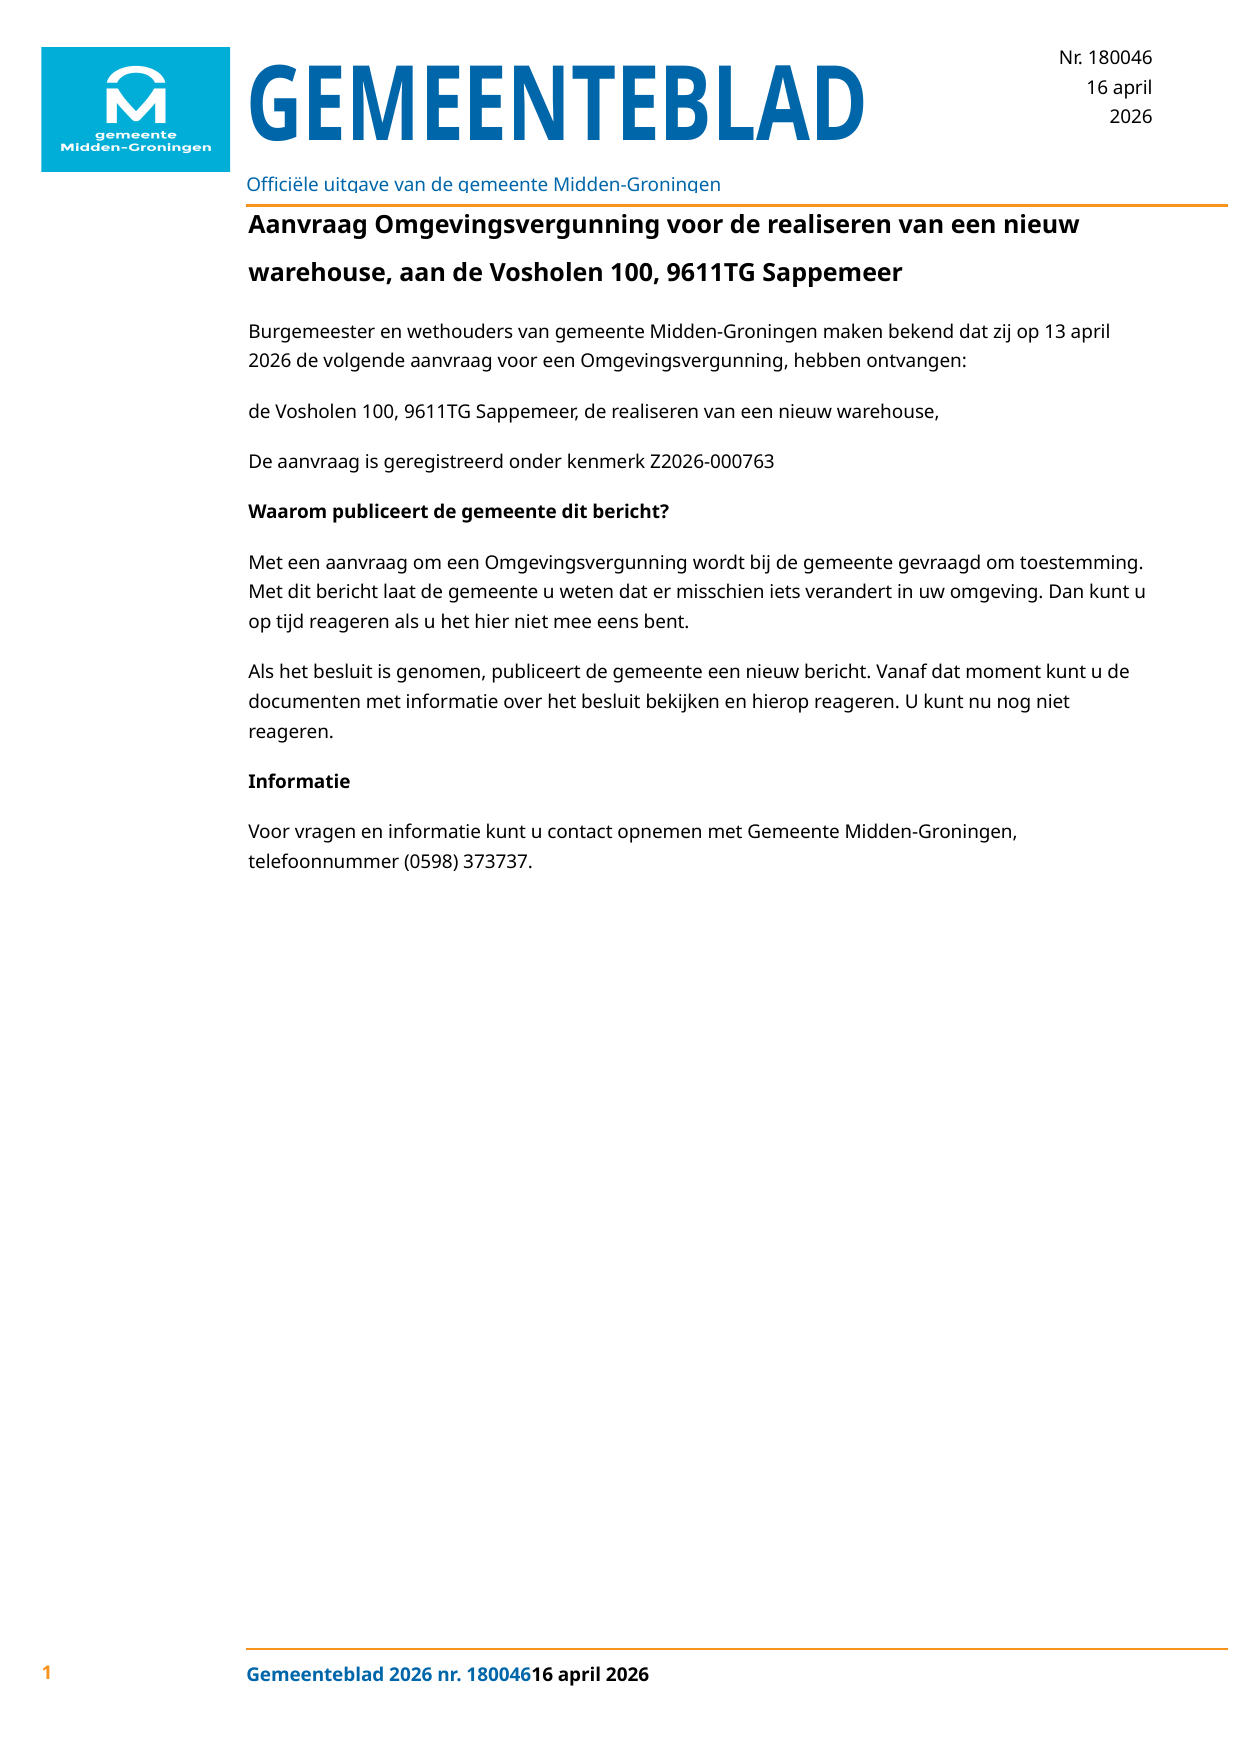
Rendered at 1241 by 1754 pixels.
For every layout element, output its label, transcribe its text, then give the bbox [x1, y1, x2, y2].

text Als het besluit is genomen, publiceert de gemeente een nieuw bericht. Vanaf dat moment kunt u de documenten met informatie over het besluit bekijken en hierop reageren. U kunt nu nog niet reageren. [248, 659, 1152, 744]
text Aanvraag Omgevingsvergunning voor de realiseren van een nieuw warehouse, aan de Vosholen 100, 9611TG Sappemeer [248, 207, 1152, 288]
text De aanvraag is geregistreerd onder kenmerk Z2026-000763 [248, 448, 1152, 474]
text Burgemeester en wethouders van gemeente Midden-Groningen maken bekend dat zij op 13 april 2026 de volgende aanvraag voor een Omgevingsvergunning, hebben ontvangen: [248, 318, 1152, 373]
picture [184, 146, 190, 153]
text Voor vragen en informatie kunt u contact opnemen met Gemeente Midden-Groningen, telefoonnummer (0598) 373737. [248, 819, 1152, 874]
picture [107, 89, 165, 122]
text de Vosholen 100, 9611TG Sappemeer, de realiseren van een nieuw warehouse, [248, 398, 1152, 424]
text Informatie [248, 768, 1152, 794]
picture [108, 66, 164, 82]
text Waarom publiceert de gemeente dit bericht? [248, 499, 1152, 524]
text Met een aanvraag om een Omgevingsvergunning wordt bij de gemeente gevraagd om toestemming. Met dit bericht laat de gemeente u weten dat er misschien iets verandert in uw omgeving. Dan kunt u op tijd reageren als u het hier niet mee eens bent. [248, 549, 1152, 634]
